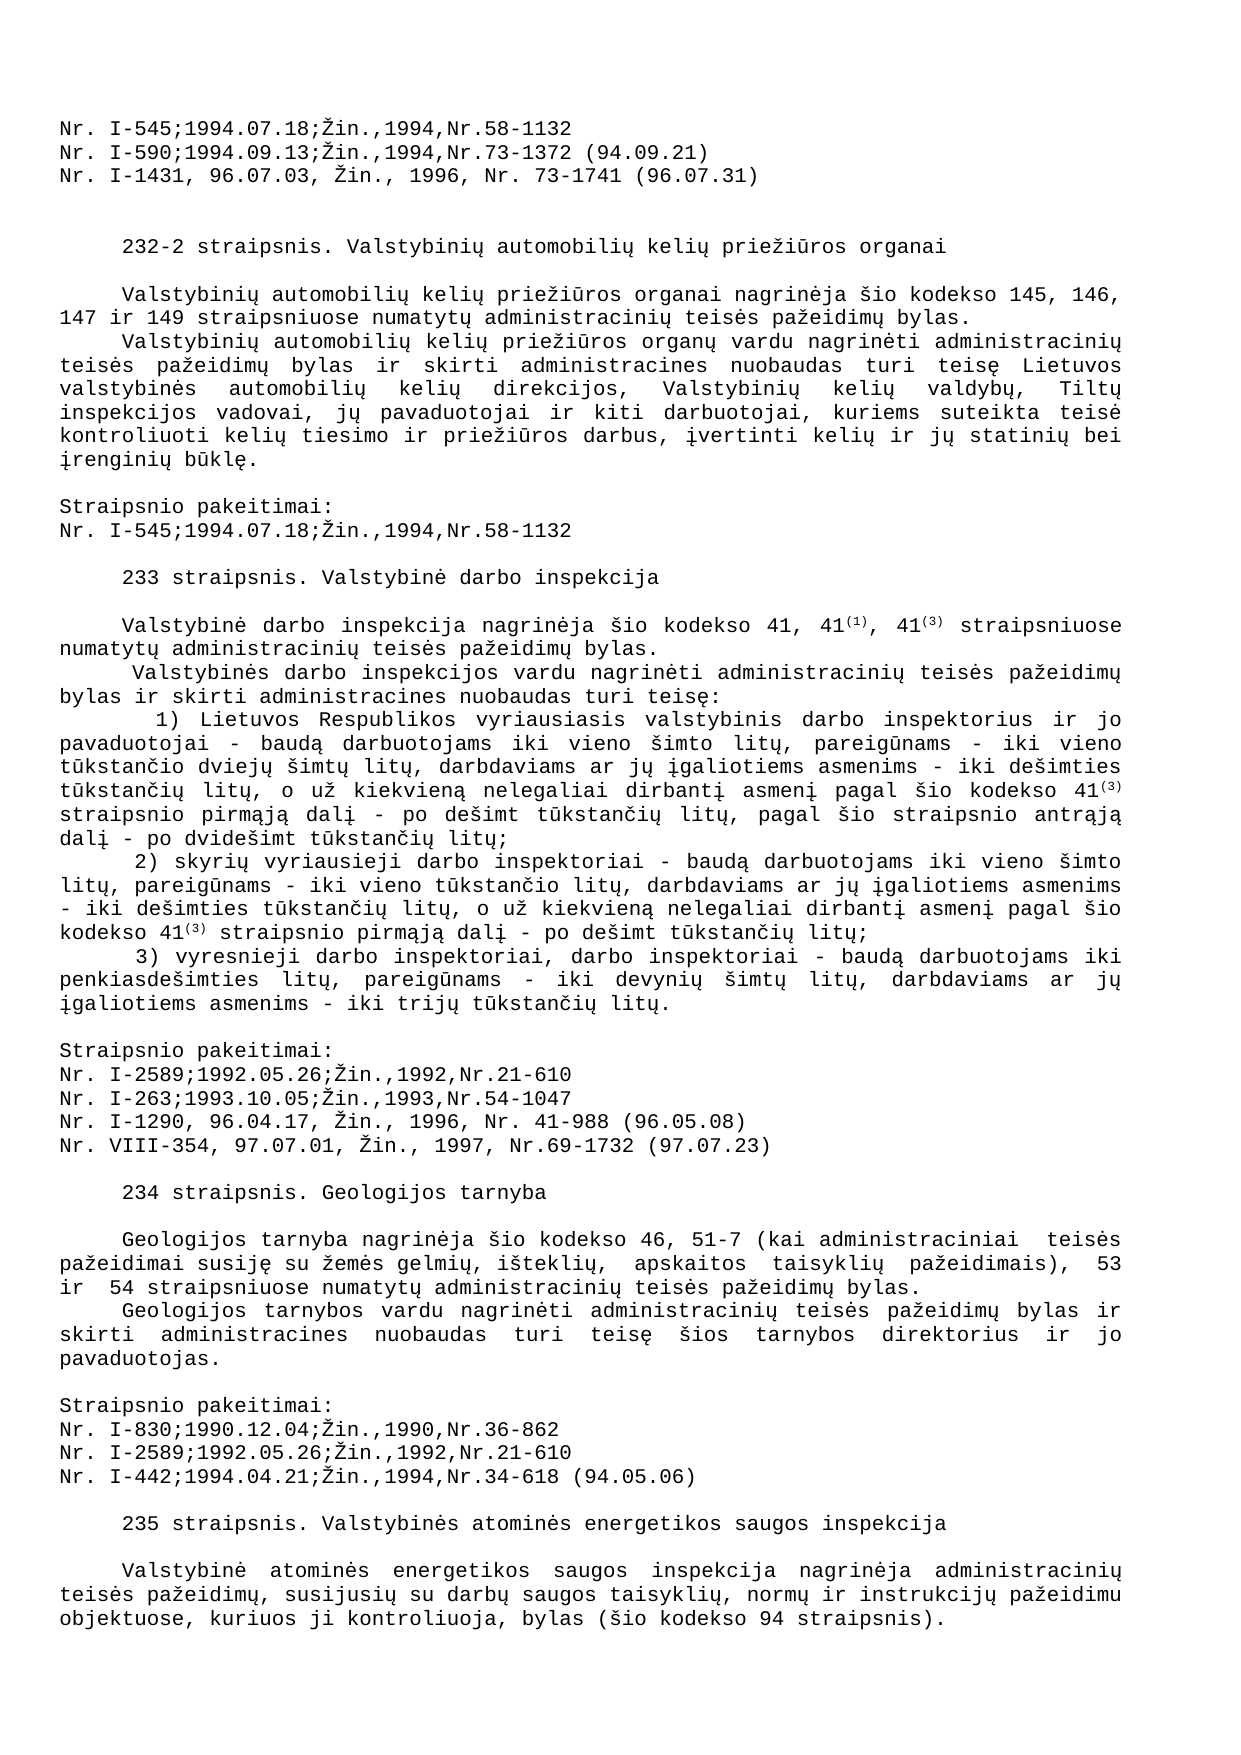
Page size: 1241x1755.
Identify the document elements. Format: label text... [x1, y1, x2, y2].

text Nr. VIII-354, 97.07.01, Žin., 1997, Nr.69-1732 (97.07.23) [59, 1135, 1122, 1158]
text Nr. I-1290, 96.04.17, Žin., 1996, Nr. 41-988 (96.05.08) [59, 1111, 1122, 1135]
text 233 straipsnis. Valstybinė darbo inspekcija [59, 567, 1122, 591]
text Nr. I-590;1994.09.13;Žin.,1994,Nr.73-1372 (94.09.21) [59, 142, 1122, 165]
text Nr. I-442;1994.04.21;Žin.,1994,Nr.34-618 (94.05.06) [59, 1466, 1122, 1489]
text Geologijos tarnybos vardu nagrinėti administracinių teisės pažeidimų bylas ir skirti administracines nuobaudas turi teisę šios tarnybos direktorius ir jo pavaduotojas. [59, 1300, 1122, 1371]
text Valstybinė atominės energetikos saugos inspekcija nagrinėja administracinių teisės pažeidimų, susijusių su darbų saugos taisyklių, normų ir instrukcijų pažeidimu objektuose, kuriuos ji kontroliuoja, bylas (šio kodekso 94 straipsnis). [59, 1561, 1122, 1631]
text 2) skyrių vyriausieji darbo inspektoriai - baudą darbuotojams iki vieno šimto litų, pareigūnams - iki vieno tūkstančio litų, darbdaviams ar jų įgaliotiems asmenims - iki dešimties tūkstančių litų, o už kiekvieną nelegaliai dirbantį asmenį pagal šio kodekso 41(3) straipsnio pirmąją dalį - po dešimt tūkstančių litų; [59, 851, 1122, 946]
text 235 straipsnis. Valstybinės atominės energetikos saugos inspekcija [59, 1513, 1122, 1537]
text Valstybinių automobilių kelių priežiūros organai nagrinėja šio kodekso 145, 146, 147 ir 149 straipsniuose numatytų administracinių teisės pažeidimų bylas. [59, 284, 1122, 331]
text Valstybinė darbo inspekcija nagrinėja šio kodekso 41, 41(1), 41(3) straipsniuose numatytų administracinių teisės pažeidimų bylas. [59, 615, 1122, 662]
text Nr. I-263;1993.10.05;Žin.,1993,Nr.54-1047 [59, 1088, 1122, 1111]
text 232-2 straipsnis. Valstybinių automobilių kelių priežiūros organai [59, 236, 1122, 260]
text Nr. I-545;1994.07.18;Žin.,1994,Nr.58-1132 [59, 520, 1122, 544]
text Valstybinių automobilių kelių priežiūros organų vardu nagrinėti administracinių teisės pažeidimų bylas ir skirti administracines nuobaudas turi teisę Lietuvos valstybinės automobilių kelių direkcijos, Valstybinių kelių valdybų, Tiltų inspekcijos vadovai, jų pavaduotojai ir kiti darbuotojai, kuriems suteikta teisė kontroliuoti kelių tiesimo ir priežiūros darbus, įvertinti kelių ir jų statinių bei įrenginių būklę. [59, 331, 1122, 473]
text Nr. I-2589;1992.05.26;Žin.,1992,Nr.21-610 [59, 1064, 1122, 1088]
text Nr. I-1431, 96.07.03, Žin., 1996, Nr. 73-1741 (96.07.31) [59, 165, 1122, 189]
text Geologijos tarnyba nagrinėja šio kodekso 46, 51-7 (kai administraciniai teisės pažeidimai susiję su žemės gelmių, išteklių, apskaitos taisyklių pažeidimais), 53 ir 54 straipsniuose numatytų administracinių teisės pažeidimų bylas. [59, 1229, 1122, 1300]
text Nr. I-545;1994.07.18;Žin.,1994,Nr.58-1132 [59, 118, 1122, 142]
text Straipsnio pakeitimai: [59, 1040, 1122, 1064]
text 3) vyresnieji darbo inspektoriai, darbo inspektoriai - baudą darbuotojams iki penkiasdešimties litų, pareigūnams - iki devynių šimtų litų, darbdaviams ar jų įgaliotiems asmenims - iki trijų tūkstančių litų. [59, 946, 1122, 1017]
text Straipsnio pakeitimai: [59, 496, 1122, 520]
text Nr. I-2589;1992.05.26;Žin.,1992,Nr.21-610 [59, 1442, 1122, 1466]
text 1) Lietuvos Respublikos vyriausiasis valstybinis darbo inspektorius ir jo pavaduotojai - baudą darbuotojams iki vieno šimto litų, pareigūnams - iki vieno tūkstančio dviejų šimtų litų, darbdaviams ar jų įgaliotiems asmenims - iki dešimties tūkstančių litų, o už kiekvieną nelegaliai dirbantį asmenį pagal šio kodekso 41(3) straipsnio pirmąją dalį - po dešimt tūkstančių litų, pagal šio straipsnio antrąją dalį - po dvidešimt tūkstančių litų; [59, 709, 1122, 851]
text Valstybinės darbo inspekcijos vardu nagrinėti administracinių teisės pažeidimų bylas ir skirti administracines nuobaudas turi teisę: [59, 662, 1122, 709]
text Nr. I-830;1990.12.04;Žin.,1990,Nr.36-862 [59, 1419, 1122, 1442]
text Straipsnio pakeitimai: [59, 1395, 1122, 1419]
text 234 straipsnis. Geologijos tarnyba [59, 1182, 1122, 1206]
